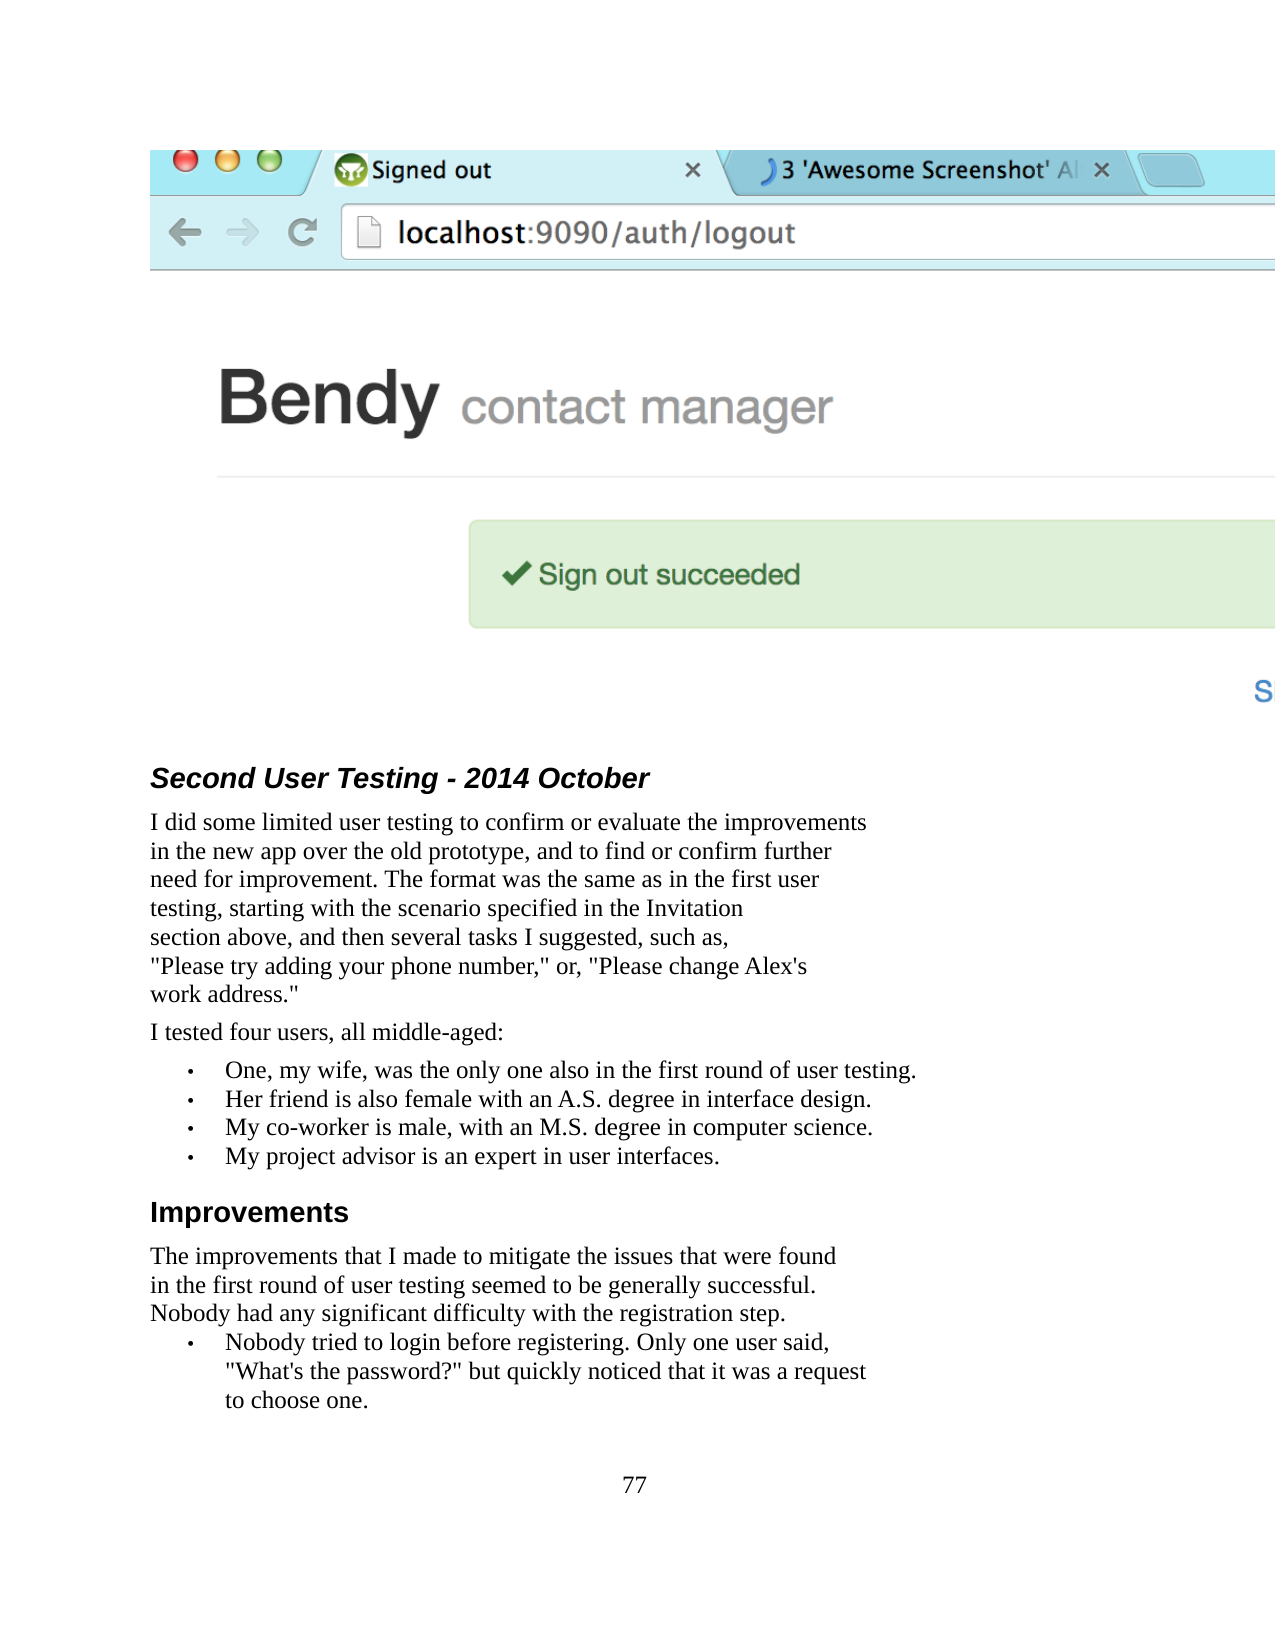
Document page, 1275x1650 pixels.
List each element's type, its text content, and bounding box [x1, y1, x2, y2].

subtitle Improvements [150, 1195, 1125, 1228]
picture [150, 150, 1275, 727]
list Nobody tried to login before registering. Only one user said, "What's the password?" but quickly noticed that it was a request to choose one. [187, 1327, 1125, 1413]
list My project advisor is an expert in user interfaces. [187, 1141, 1125, 1170]
list One, my wife, was the only one also in the first round of user testing. [187, 1055, 1125, 1084]
subtitle Second User Testing - 2014 October [150, 761, 1125, 794]
list My co-worker is male, with an M.S. degree in computer science. [187, 1112, 1125, 1141]
text I did some limited user testing to confirm or evaluate the improvements in the new app over the old prototype, and to find or confirm further need for improvement. The format was the same as in the first user testing, starting with the scenario specified in the Invitation section above, and then several tasks I suggested, such as, "Please try adding your phone number," or, "Please change Alex's work address." [150, 807, 1125, 1008]
list Her friend is also female with an A.S. degree in interface design. [187, 1084, 1125, 1112]
text I tested four users, all middle-aged: [150, 1017, 1125, 1046]
text The improvements that I made to mitigate the issues that were found in the first round of user testing seemed to be generally successful. Nobody had any significant difficulty with the registration step. [150, 1241, 1125, 1327]
